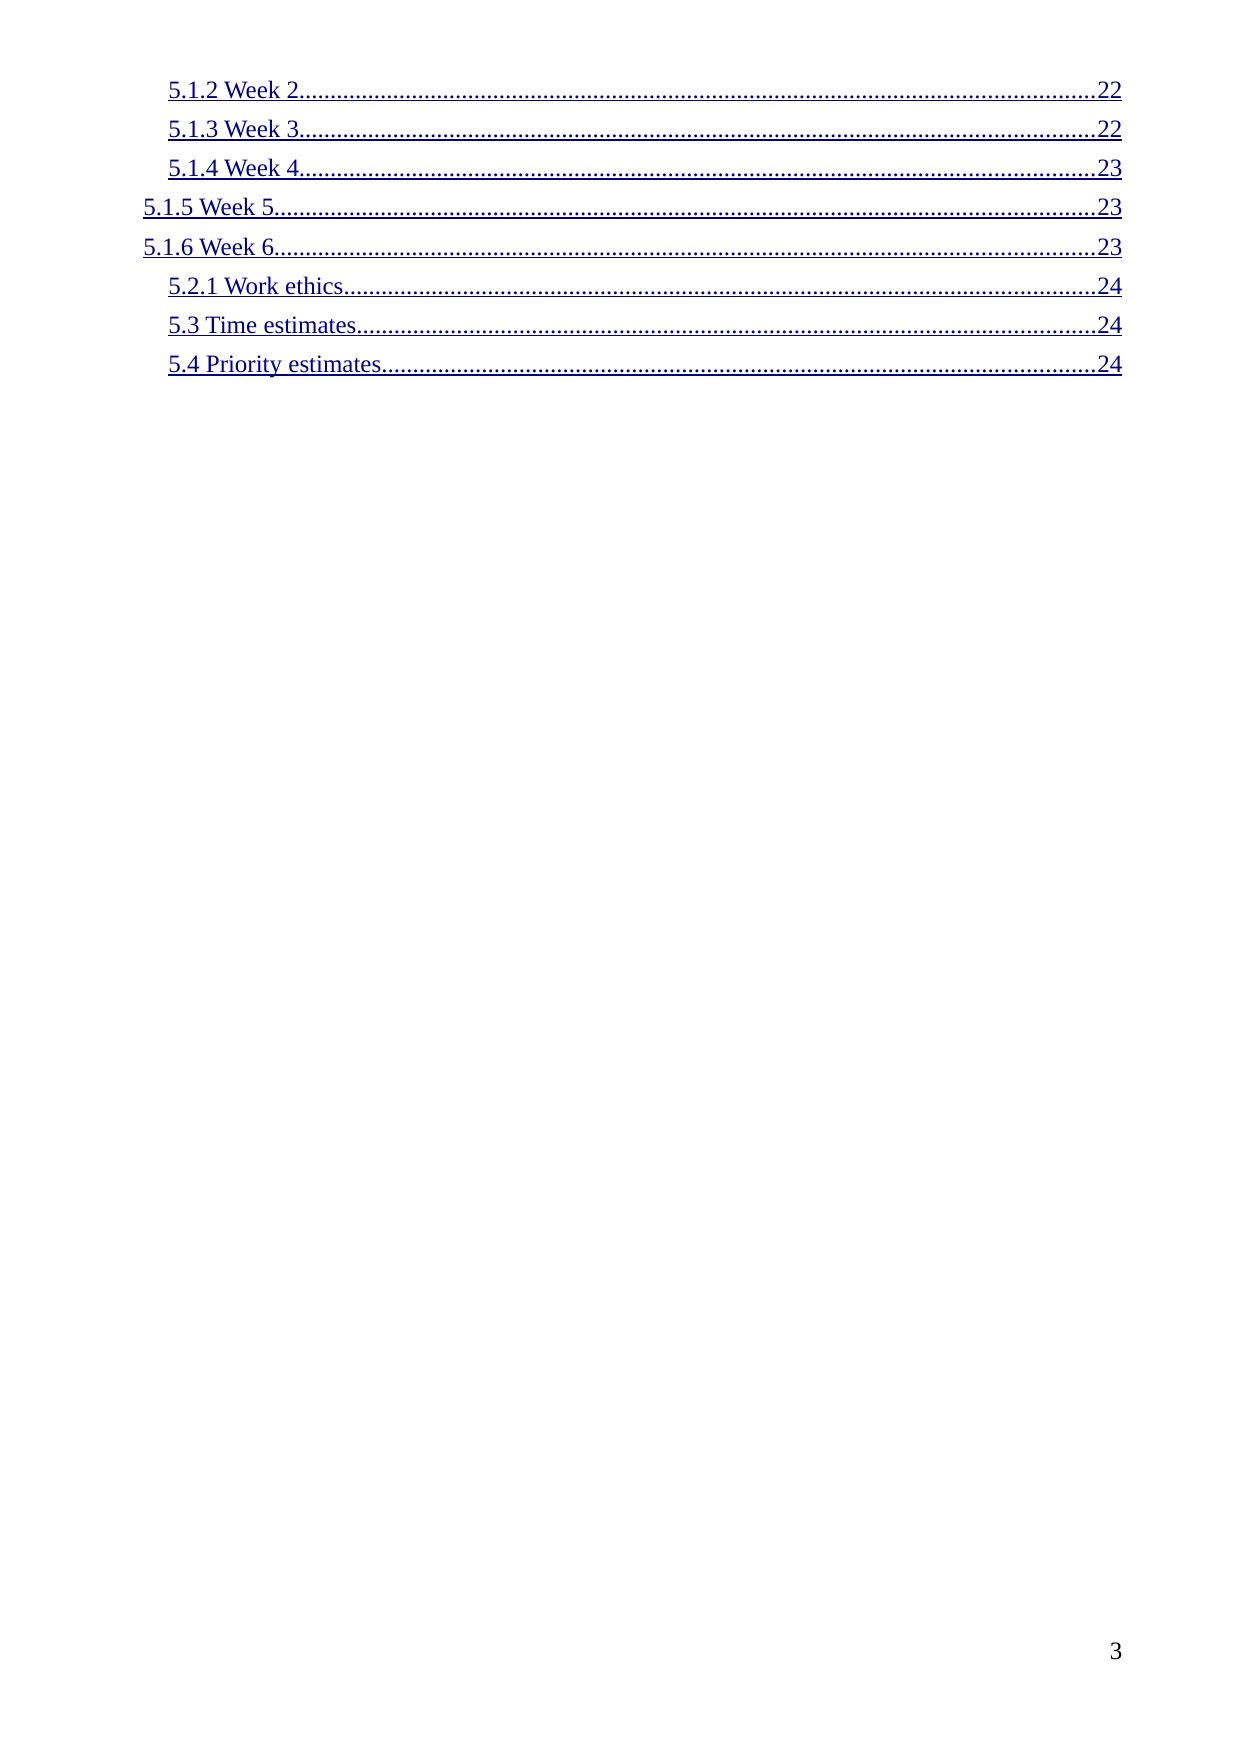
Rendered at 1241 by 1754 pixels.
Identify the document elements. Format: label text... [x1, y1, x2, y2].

text 5.1.2 Week 2 22 [168, 75, 1122, 100]
text 5.1.3 Week 3 22 [168, 114, 1122, 139]
text 5.1.4 Week 4 23 [168, 153, 1122, 178]
text 5.1.6 Week 6 23 [143, 232, 1122, 257]
text 5.1.5 Week 5 23 [143, 192, 1122, 217]
text 5.2.1 Work ethics 24 [168, 271, 1122, 296]
text 5.4 Priority estimates 24 [168, 349, 1122, 374]
text 5.3 Time estimates 24 [168, 310, 1122, 335]
